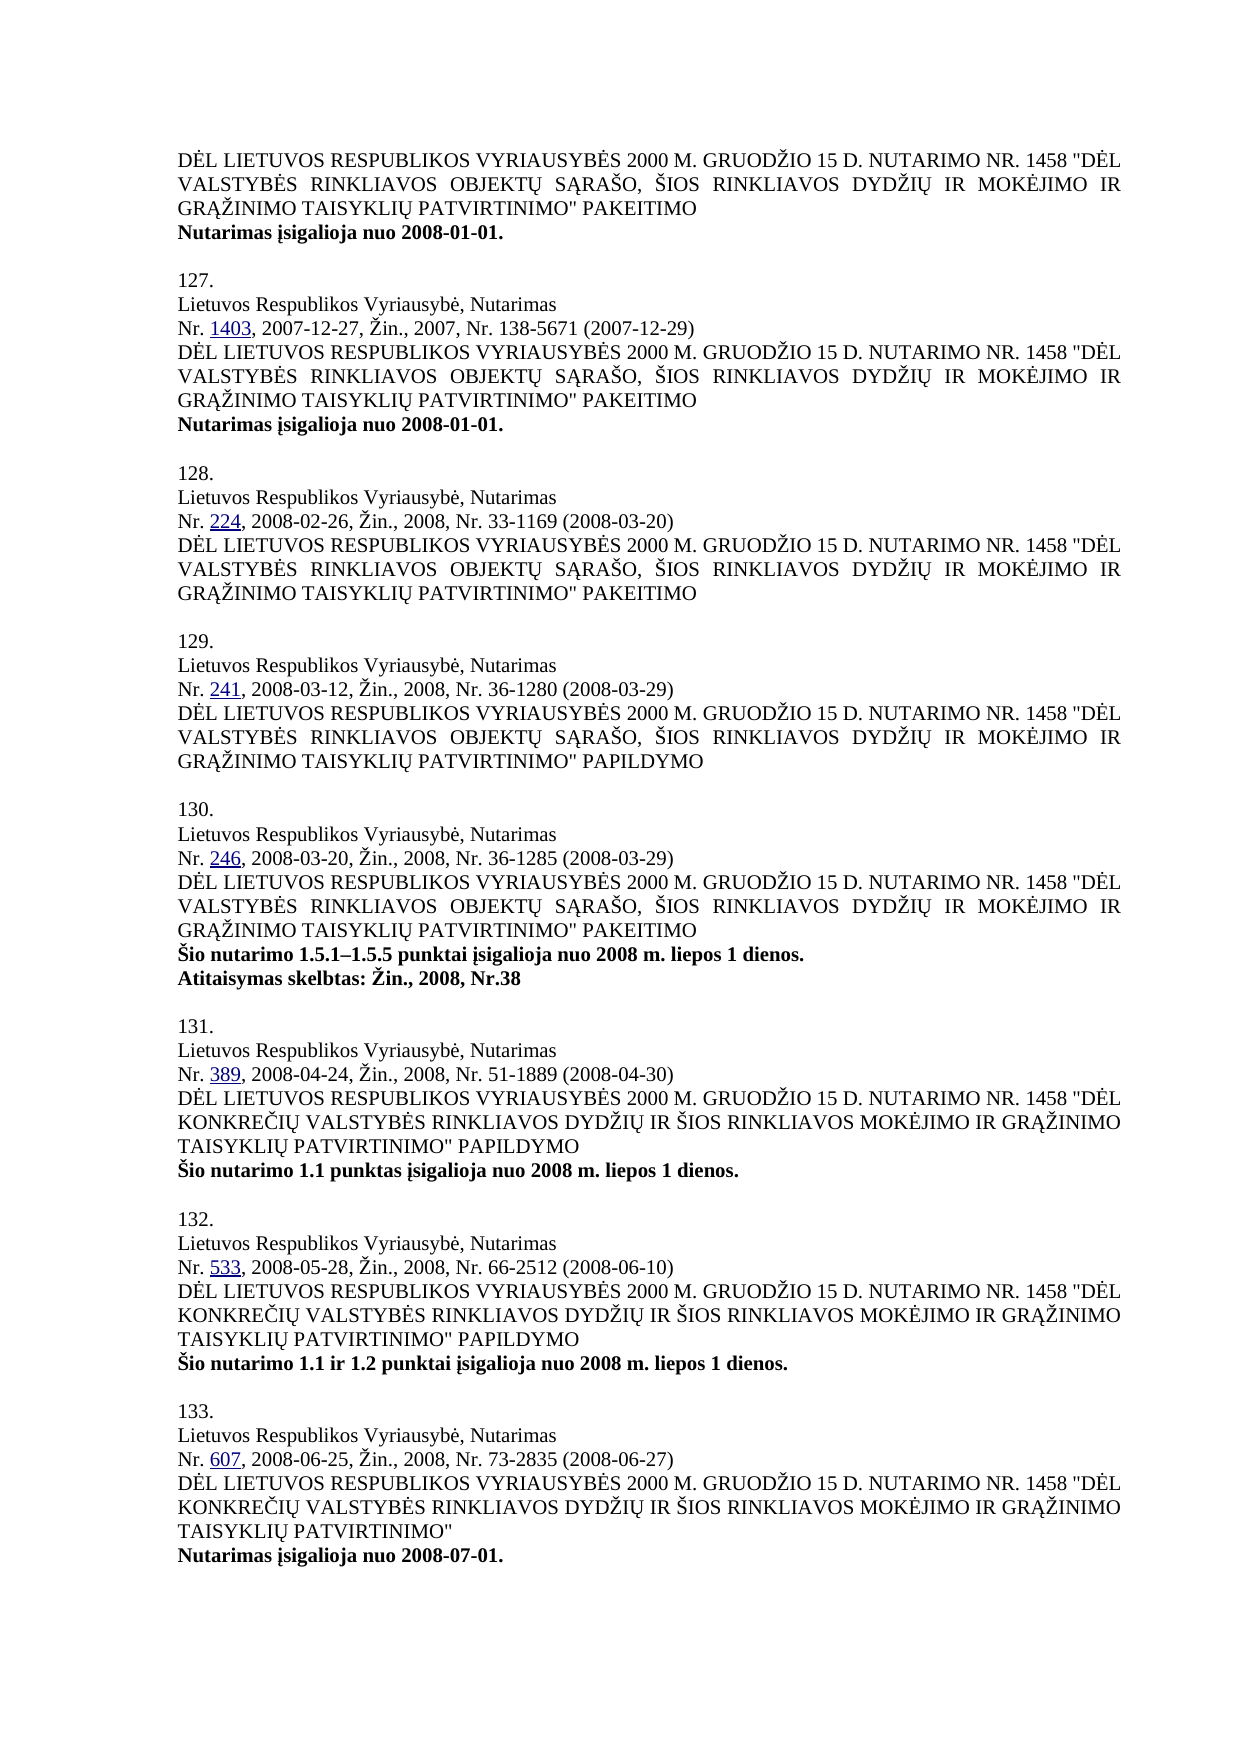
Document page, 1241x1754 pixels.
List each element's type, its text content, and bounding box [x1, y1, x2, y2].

text Nr. 241, 2008-03-12, Žin., 2008, Nr. 36-1280 (2008-03-29) [177, 677, 1122, 701]
text Lietuvos Respublikos Vyriausybė, Nutarimas [177, 292, 1122, 316]
text 133. [177, 1399, 1122, 1423]
text Nr. 533, 2008-05-28, Žin., 2008, Nr. 66-2512 (2008-06-10) [177, 1254, 1122, 1279]
text Lietuvos Respublikos Vyriausybė, Nutarimas [177, 484, 1122, 509]
text DĖL LIETUVOS RESPUBLIKOS VYRIAUSYBĖS 2000 M. GRUODŽIO 15 D. NUTARIMO NR. 1458 "DĖL VALSTYBĖS RINKLIAVOS OBJEKTŲ SĄRAŠO, ŠIOS RINKLIAVOS DYDŽIŲ IR MOKĖJIMO IR GRĄŽINIMO TAISYKLIŲ PATVIRTINIMO" PAKEITIMO [177, 148, 1122, 220]
text Lietuvos Respublikos Vyriausybė, Nutarimas [177, 1231, 1122, 1254]
text Lietuvos Respublikos Vyriausybė, Nutarimas [177, 653, 1122, 677]
text Nr. 1403, 2007-12-27, Žin., 2007, Nr. 138-5671 (2007-12-29) [177, 316, 1122, 340]
text Šio nutarimo 1.5.1–1.5.5 punktai įsigalioja nuo 2008 m. liepos 1 dienos. [177, 942, 1122, 966]
text 127. [177, 268, 1122, 292]
text Atitaisymas skelbtas: Žin., 2008, Nr.38 [177, 966, 1122, 990]
text 132. [177, 1206, 1122, 1231]
text Šio nutarimo 1.1 ir 1.2 punktai įsigalioja nuo 2008 m. liepos 1 dienos. [177, 1351, 1122, 1375]
text Nr. 389, 2008-04-24, Žin., 2008, Nr. 51-1889 (2008-04-30) [177, 1062, 1122, 1086]
text DĖL LIETUVOS RESPUBLIKOS VYRIAUSYBĖS 2000 M. GRUODŽIO 15 D. NUTARIMO NR. 1458 "DĖL VALSTYBĖS RINKLIAVOS OBJEKTŲ SĄRAŠO, ŠIOS RINKLIAVOS DYDŽIŲ IR MOKĖJIMO IR GRĄŽINIMO TAISYKLIŲ PATVIRTINIMO" PAKEITIMO [177, 533, 1122, 605]
text 129. [177, 629, 1122, 653]
text Lietuvos Respublikos Vyriausybė, Nutarimas [177, 821, 1122, 846]
text DĖL LIETUVOS RESPUBLIKOS VYRIAUSYBĖS 2000 M. GRUODŽIO 15 D. NUTARIMO NR. 1458 "DĖL VALSTYBĖS RINKLIAVOS OBJEKTŲ SĄRAŠO, ŠIOS RINKLIAVOS DYDŽIŲ IR MOKĖJIMO IR GRĄŽINIMO TAISYKLIŲ PATVIRTINIMO" PAPILDYMO [177, 701, 1122, 773]
text 131. [177, 1014, 1122, 1038]
text 128. [177, 461, 1122, 484]
text Nr. 224, 2008-02-26, Žin., 2008, Nr. 33-1169 (2008-03-20) [177, 509, 1122, 533]
text 130. [177, 797, 1122, 821]
text Nr. 246, 2008-03-20, Žin., 2008, Nr. 36-1285 (2008-03-29) [177, 846, 1122, 869]
text DĖL LIETUVOS RESPUBLIKOS VYRIAUSYBĖS 2000 M. GRUODŽIO 15 D. NUTARIMO NR. 1458 "DĖL KONKREČIŲ VALSTYBĖS RINKLIAVOS DYDŽIŲ IR ŠIOS RINKLIAVOS MOKĖJIMO IR GRĄŽINIMO TAISYKLIŲ PATVIRTINIMO" PAPILDYMO [177, 1086, 1122, 1158]
text Lietuvos Respublikos Vyriausybė, Nutarimas [177, 1423, 1122, 1447]
text Lietuvos Respublikos Vyriausybė, Nutarimas [177, 1038, 1122, 1062]
text DĖL LIETUVOS RESPUBLIKOS VYRIAUSYBĖS 2000 M. GRUODŽIO 15 D. NUTARIMO NR. 1458 "DĖL KONKREČIŲ VALSTYBĖS RINKLIAVOS DYDŽIŲ IR ŠIOS RINKLIAVOS MOKĖJIMO IR GRĄŽINIMO TAISYKLIŲ PATVIRTINIMO" [177, 1471, 1122, 1543]
text Nutarimas įsigalioja nuo 2008-01-01. [177, 412, 1122, 436]
text DĖL LIETUVOS RESPUBLIKOS VYRIAUSYBĖS 2000 M. GRUODŽIO 15 D. NUTARIMO NR. 1458 "DĖL VALSTYBĖS RINKLIAVOS OBJEKTŲ SĄRAŠO, ŠIOS RINKLIAVOS DYDŽIŲ IR MOKĖJIMO IR GRĄŽINIMO TAISYKLIŲ PATVIRTINIMO" PAKEITIMO [177, 340, 1122, 412]
text Nutarimas įsigalioja nuo 2008-07-01. [177, 1543, 1122, 1567]
text DĖL LIETUVOS RESPUBLIKOS VYRIAUSYBĖS 2000 M. GRUODŽIO 15 D. NUTARIMO NR. 1458 "DĖL VALSTYBĖS RINKLIAVOS OBJEKTŲ SĄRAŠO, ŠIOS RINKLIAVOS DYDŽIŲ IR MOKĖJIMO IR GRĄŽINIMO TAISYKLIŲ PATVIRTINIMO" PAKEITIMO [177, 869, 1122, 942]
text DĖL LIETUVOS RESPUBLIKOS VYRIAUSYBĖS 2000 M. GRUODŽIO 15 D. NUTARIMO NR. 1458 "DĖL KONKREČIŲ VALSTYBĖS RINKLIAVOS DYDŽIŲ IR ŠIOS RINKLIAVOS MOKĖJIMO IR GRĄŽINIMO TAISYKLIŲ PATVIRTINIMO" PAPILDYMO [177, 1279, 1122, 1351]
text Nutarimas įsigalioja nuo 2008-01-01. [177, 220, 1122, 244]
text Nr. 607, 2008-06-25, Žin., 2008, Nr. 73-2835 (2008-06-27) [177, 1447, 1122, 1471]
text Šio nutarimo 1.1 punktas įsigalioja nuo 2008 m. liepos 1 dienos. [177, 1158, 1122, 1182]
